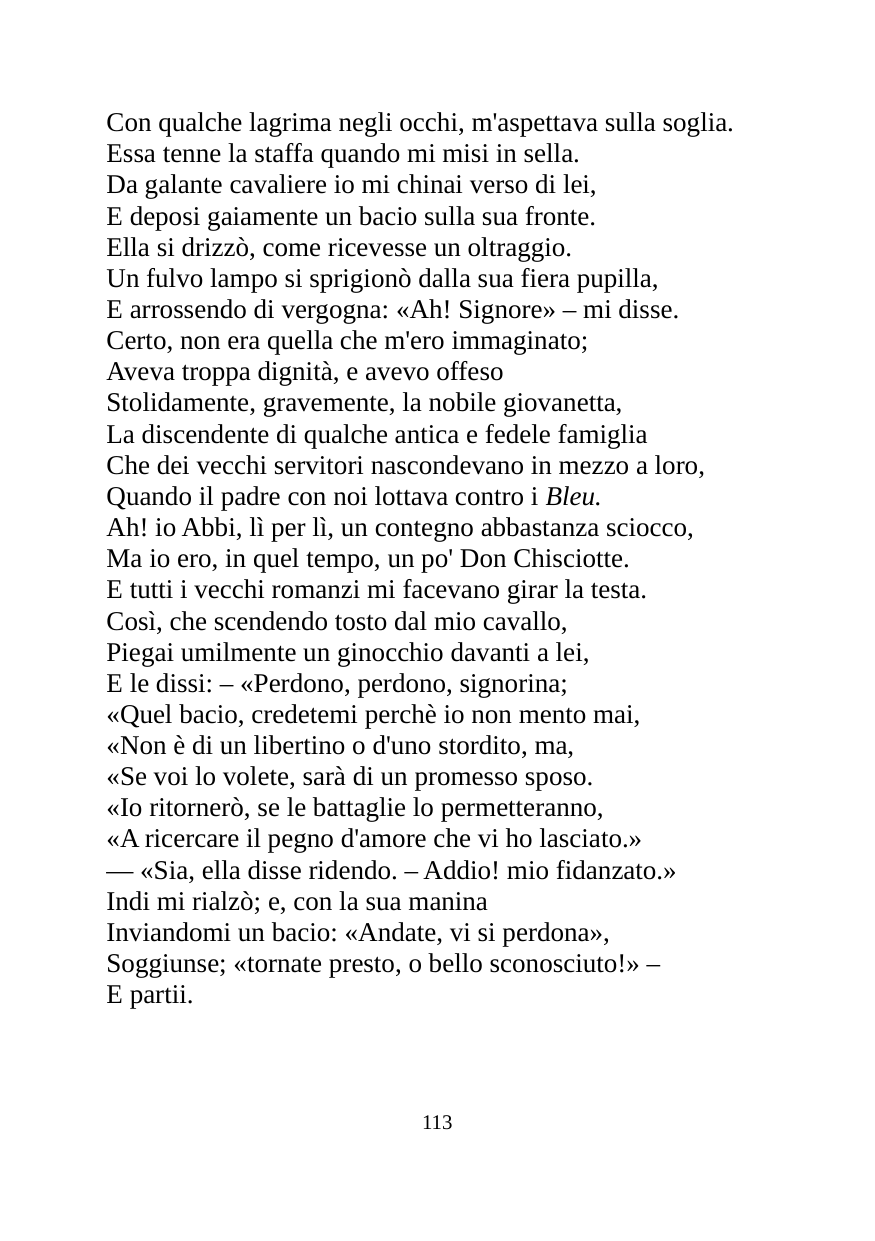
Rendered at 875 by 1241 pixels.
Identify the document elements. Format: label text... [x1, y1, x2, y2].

text Con qualche lagrima negli occhi, m'aspettava sulla soglia. Essa tenne la staffa quando mi misi in sella. Da galante cavaliere io mi chinai verso di lei, E deposi gaiamente un bacio sulla sua fronte. Ella si drizzò, come ricevesse un oltraggio. Un fulvo lampo si sprigionò dalla sua fiera pupilla, E arrossendo di vergogna: «Ah! Signore» – mi disse. Certo, non era quella che m'ero immaginato; Aveva troppa dignità, e avevo offeso Stolidamente, gravemente, la nobile giovanetta, La discendente di qualche antica e fedele famiglia Che dei vecchi servitori nascondevano in mezzo a loro, Quando il padre con noi lottava contro i Bleu. Ah! io Abbi, lì per lì, un contegno abbastanza sciocco, Ma io ero, in quel tempo, un po' Don Chisciotte. E tutti i vecchi romanzi mi facevano girar la testa. Così, che scendendo tosto dal mio cavallo, Piegai umilmente un ginocchio davanti a lei, E le dissi: – «Perdono, perdono, signorina; «Quel bacio, credetemi perchè io non mento mai, «Non è di un libertino o d'uno stordito, ma, «Se voi lo volete, sarà di un promesso sposo. «Io ritornerò, se le battaglie lo permetteranno, «A ricercare il pegno d'amore che vi ho lasciato.» — «Sia, ella disse ridendo. – Addio! mio fidanzato.» Indi mi rialzò; e, con la sua manina Inviandomi un bacio: «Andate, vi si perdona», Soggiunse; «tornate presto, o bello sconosciuto!» – E partii. [106, 106, 768, 1009]
